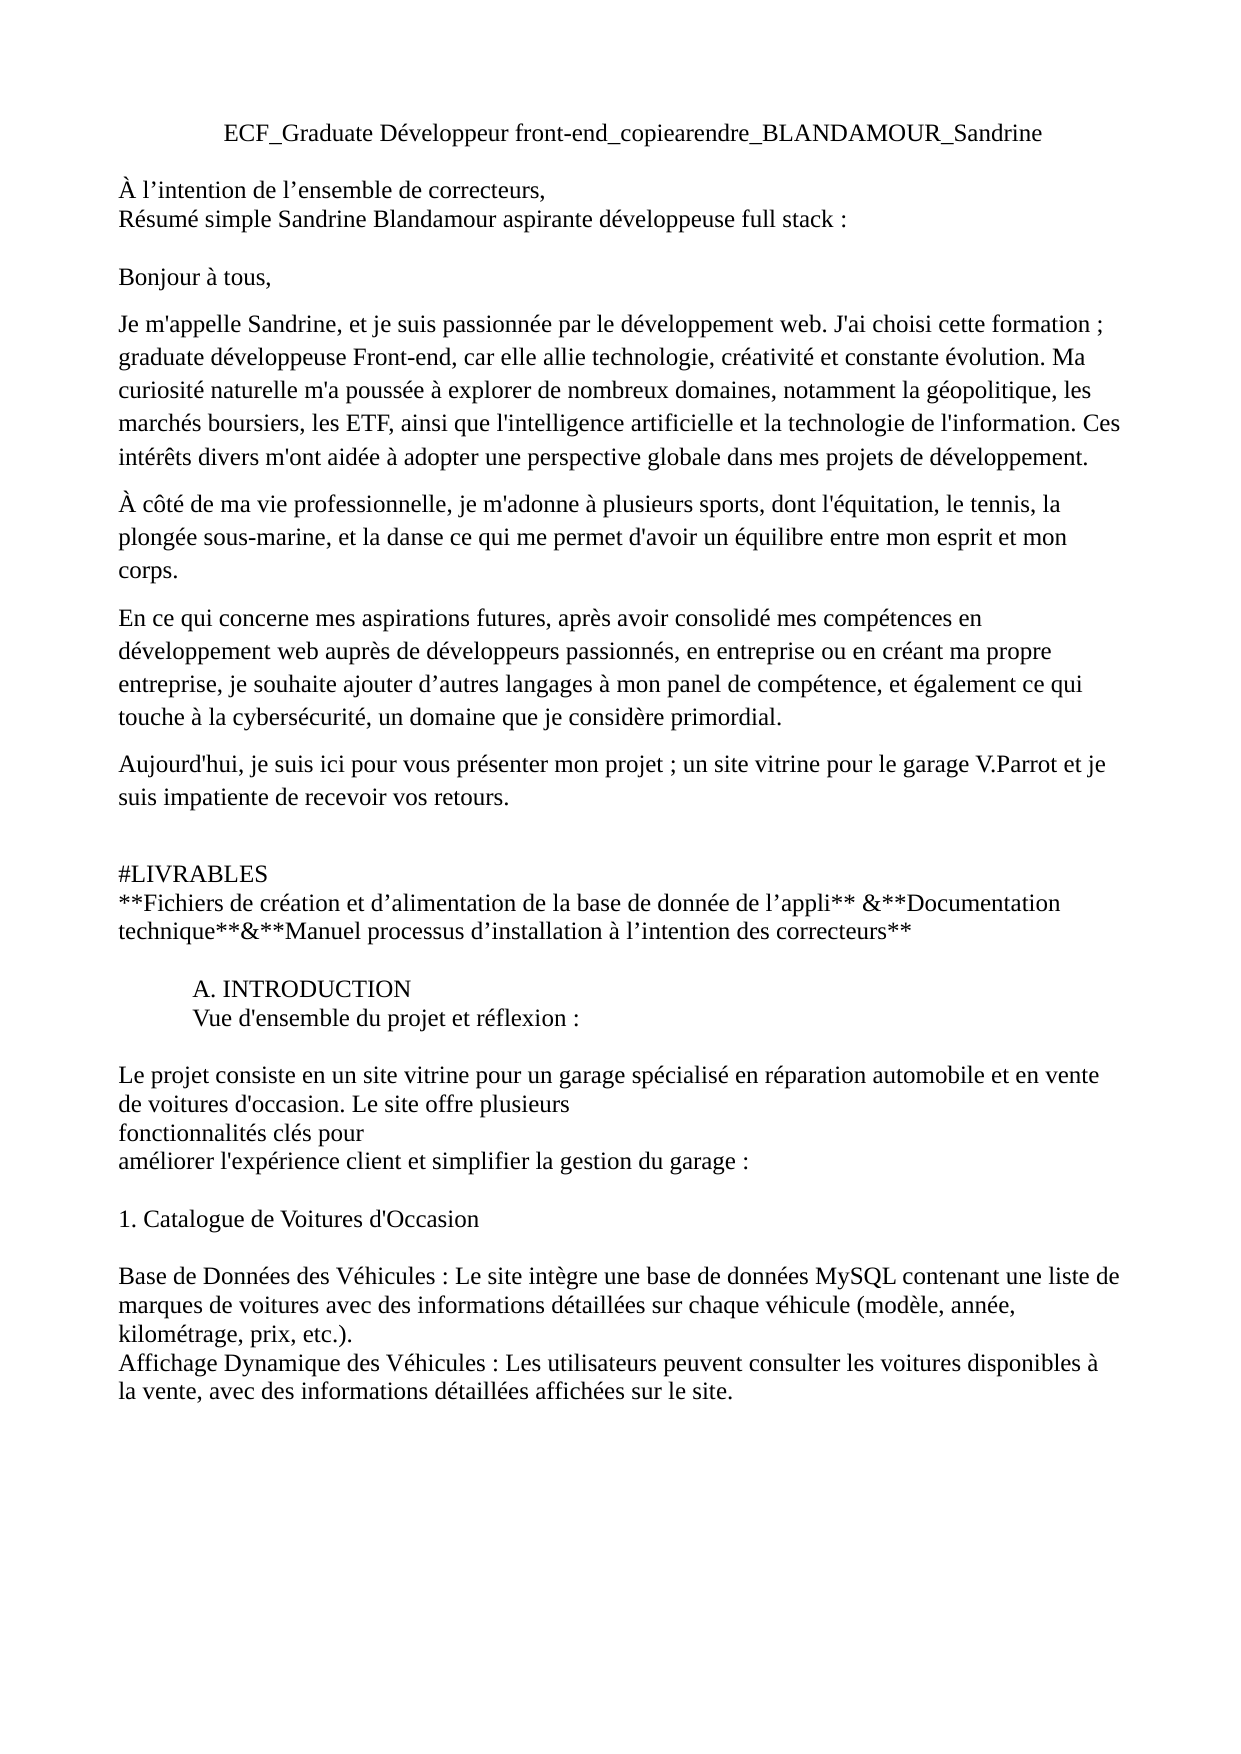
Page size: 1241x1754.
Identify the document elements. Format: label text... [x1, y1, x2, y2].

text fonctionnalités clés pour [118, 1118, 1122, 1146]
text Aujourd'hui, je suis ici pour vous présenter mon projet ; un site vitrine pour le garage V.Parrot et je suis impatiente de recevoir vos retours. [118, 749, 1122, 811]
text En ce qui concerne mes aspirations futures, après avoir consolidé mes compétences en développement web auprès de développeurs passionnés, en entreprise ou en créant ma propre entreprise, je souhaite ajouter d’autres langages à mon panel de compétence, et également ce qui touche à la cybersécurité, un domaine que je considère primordial. [118, 603, 1122, 731]
text #LIVRABLES [118, 859, 1122, 888]
text Résumé simple Sandrine Blandamour aspirante développeuse full stack : [118, 204, 1122, 233]
text Je m'appelle Sandrine, et je suis passionnée par le développement web. J'ai choisi cette formation ; graduate développeuse Front-end, car elle allie technologie, créativité et constante évolution. Ma curiosité naturelle m'a poussée à explorer de nombreux domaines, notamment la géopolitique, les marchés boursiers, les ETF, ainsi que l'intelligence artificielle et la technologie de l'information. Ces intérêts divers m'ont aidée à adopter une perspective globale dans mes projets de développement. [118, 309, 1122, 470]
text Bonjour à tous, [118, 262, 1122, 291]
text À l’intention de l’ensemble de correcteurs, [118, 176, 1122, 204]
text Le projet consiste en un site vitrine pour un garage spécialisé en réparation automobile et en vente de voitures d'occasion. Le site offre plusieurs [118, 1060, 1122, 1118]
text améliorer l'expérience client et simplifier la gestion du garage : [118, 1146, 1122, 1175]
text À côté de ma vie professionnelle, je m'adonne à plusieurs sports, dont l'équitation, le tennis, la plongée sous-marine, et la danse ce qui me permet d'avoir un équilibre entre mon esprit et mon corps. [118, 489, 1122, 584]
text A. INTRODUCTION [118, 974, 1122, 1003]
text 1. Catalogue de Voitures d'Occasion [118, 1204, 1122, 1233]
text Vue d'ensemble du projet et réflexion : [118, 1003, 1122, 1031]
text Base de Données des Véhicules : Le site intègre une base de données MySQL contenant une liste de marques de voitures avec des informations détaillées sur chaque véhicule (modèle, année, kilométrage, prix, etc.). [118, 1261, 1122, 1348]
text **Fichiers de création et d’alimentation de la base de donnée de l’appli** &**Documentation technique**&**Manuel processus d’installation à l’intention des correcteurs** [118, 888, 1122, 945]
text ECF_Graduate Développeur front-end_copiearendre_BLANDAMOUR_Sandrine [118, 118, 1122, 147]
text Affichage Dynamique des Véhicules : Les utilisateurs peuvent consulter les voitures disponibles à la vente, avec des informations détaillées affichées sur le site. [118, 1348, 1122, 1405]
